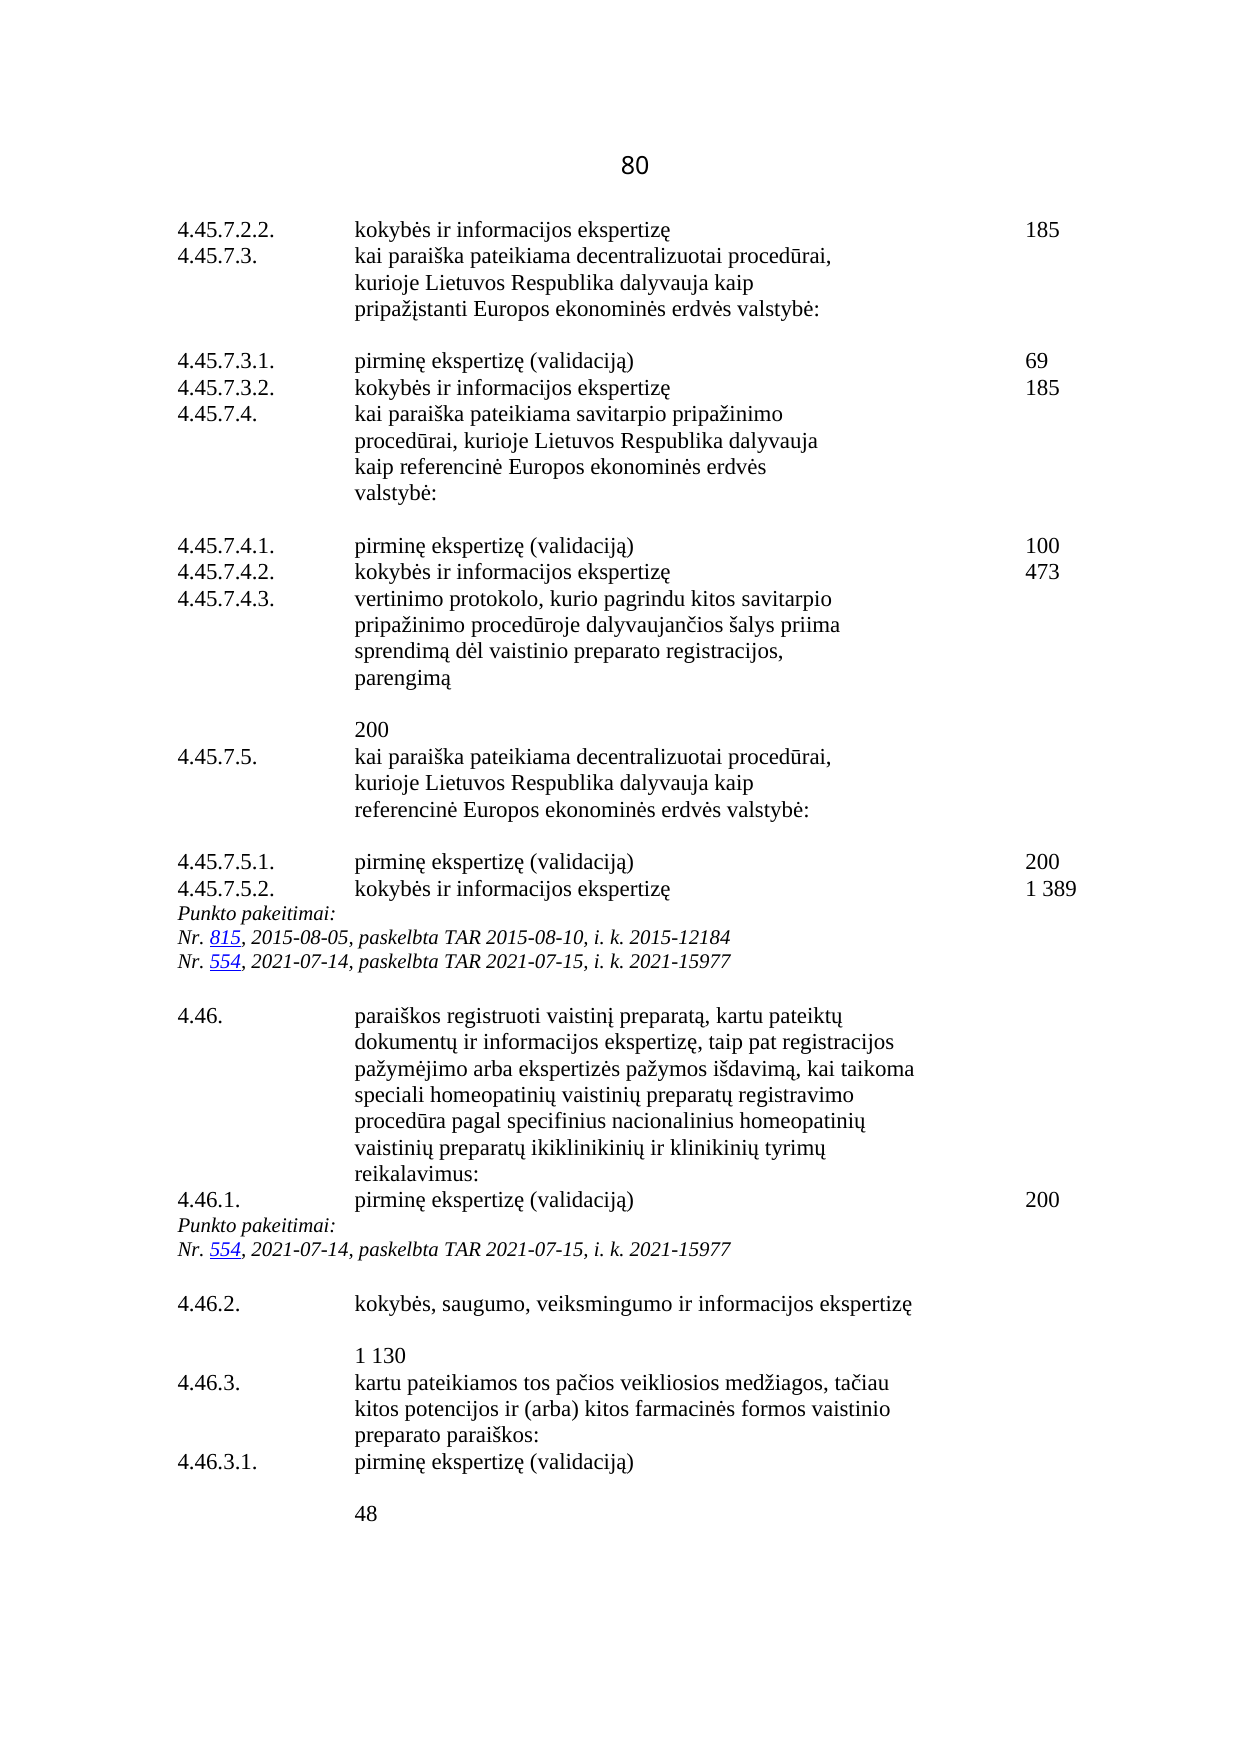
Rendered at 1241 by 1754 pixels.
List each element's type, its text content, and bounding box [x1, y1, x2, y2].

text 4.46.3.1. pirminę ekspertizę (validaciją) 48 [177, 1448, 945, 1527]
text vaistinių preparatų ikiklinikinių ir klinikinių tyrimų [354, 1134, 945, 1160]
text 4.45.7.3.2. kokybės ir informacijos ekspertizę 185 [177, 374, 1092, 400]
text dokumentų ir informacijos ekspertizę, taip pat registracijos [354, 1028, 945, 1055]
text Nr. 815, 2015-08-05, paskelbta TAR 2015-08-10, i. k. 2015-12184 [177, 925, 1092, 949]
text 4.46.1. pirminę ekspertizę (validaciją) 200 [177, 1186, 1092, 1213]
text 4.45.7.3. kai paraiška pateikiama decentralizuotai procedūrai, kurioje Lietuvos Respublika dalyvauja kaip pripažįstanti Europos ekonominės erdvės valstybė: [177, 242, 841, 348]
text 4.46.3. kartu pateikiamos tos pačios veikliosios medžiagos, tačiau [177, 1369, 945, 1395]
text 4.45.7.2.2. kokybės ir informacijos ekspertizę 185 [177, 216, 1092, 242]
text 4.46.2. kokybės, saugumo, veiksmingumo ir informacijos ekspertizę 1 130 [177, 1290, 945, 1369]
text procedūra pagal specifinius nacionalinius homeopatinių [354, 1107, 945, 1134]
text 4.45.7.5. kai paraiška pateikiama decentralizuotai procedūrai, kurioje Lietuvos Respublika dalyvauja kaip referencinė Europos ekonominės erdvės valstybė: [177, 743, 841, 848]
text Nr. 554, 2021-07-14, paskelbta TAR 2021-07-15, i. k. 2021-15977 [177, 949, 1092, 973]
text pažymėjimo arba ekspertizės pažymos išdavimą, kai taikoma [354, 1055, 945, 1081]
text Punkto pakeitimai: [177, 901, 1092, 925]
text preparato paraiškos: [354, 1421, 945, 1448]
text 4.45.7.4.3. vertinimo protokolo, kurio pagrindu kitos savitarpio pripažinimo procedūroje dalyvaujančios šalys priima sprendimą dėl vaistinio preparato registracijos, parengimą 200 [177, 585, 841, 743]
text Nr. 554, 2021-07-14, paskelbta TAR 2021-07-15, i. k. 2021-15977 [177, 1237, 1092, 1261]
text 4.45.7.4.2. kokybės ir informacijos ekspertizę 473 [177, 558, 1092, 585]
text reikalavimus: [354, 1160, 945, 1186]
text 4.45.7.3.1. pirminę ekspertizę (validaciją) 69 [177, 348, 1092, 374]
text kitos potencijos ir (arba) kitos farmacinės formos vaistinio [354, 1395, 945, 1421]
text 4.45.7.4.1. pirminę ekspertizę (validaciją) 100 [177, 532, 1092, 558]
text 4.46. paraiškos registruoti vaistinį preparatą, kartu pateiktų [177, 1002, 945, 1028]
text 4.45.7.5.2. kokybės ir informacijos ekspertizę 1 389 [177, 875, 1100, 901]
text speciali homeopatinių vaistinių preparatų registravimo [354, 1081, 945, 1107]
text 4.45.7.4. kai paraiška pateikiama savitarpio pripažinimo procedūrai, kurioje Lietuvos Respublika dalyvauja kaip referencinė Europos ekonominės erdvės valstybė: [177, 400, 841, 532]
text Punkto pakeitimai: [177, 1213, 1092, 1237]
text 4.45.7.5.1. pirminę ekspertizę (validaciją) 200 [177, 848, 1092, 875]
